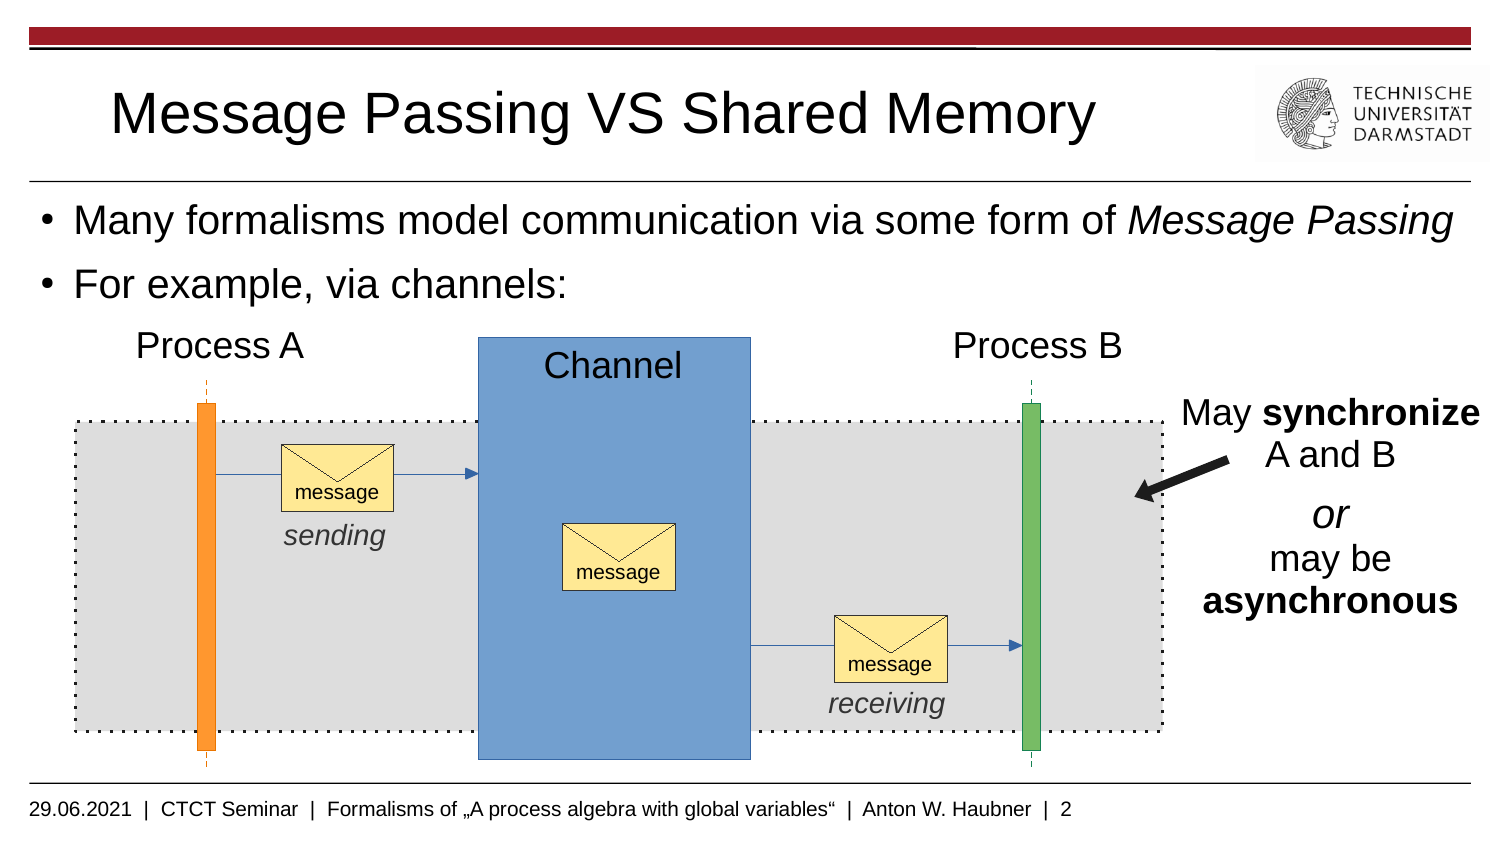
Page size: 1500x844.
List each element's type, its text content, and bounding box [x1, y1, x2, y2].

text_box sending [268, 511, 401, 559]
text_box [75, 337, 1163, 760]
picture [1255, 65, 1490, 162]
text_box message [280, 473, 395, 511]
text_box Process B [937, 317, 1139, 375]
text_box message [561, 553, 676, 592]
text_box Process A [120, 317, 320, 375]
title Message Passing VS Shared Memory [44, 61, 1164, 165]
text_box message [833, 644, 948, 679]
text_box Channel [528, 337, 698, 395]
text_box receiving [813, 679, 961, 728]
text_box May synchronize A and B or may be asynchronous [1165, 384, 1496, 629]
list Many formalisms model communication via some form of Message Passing For example, via channels: [29, 197, 1471, 319]
